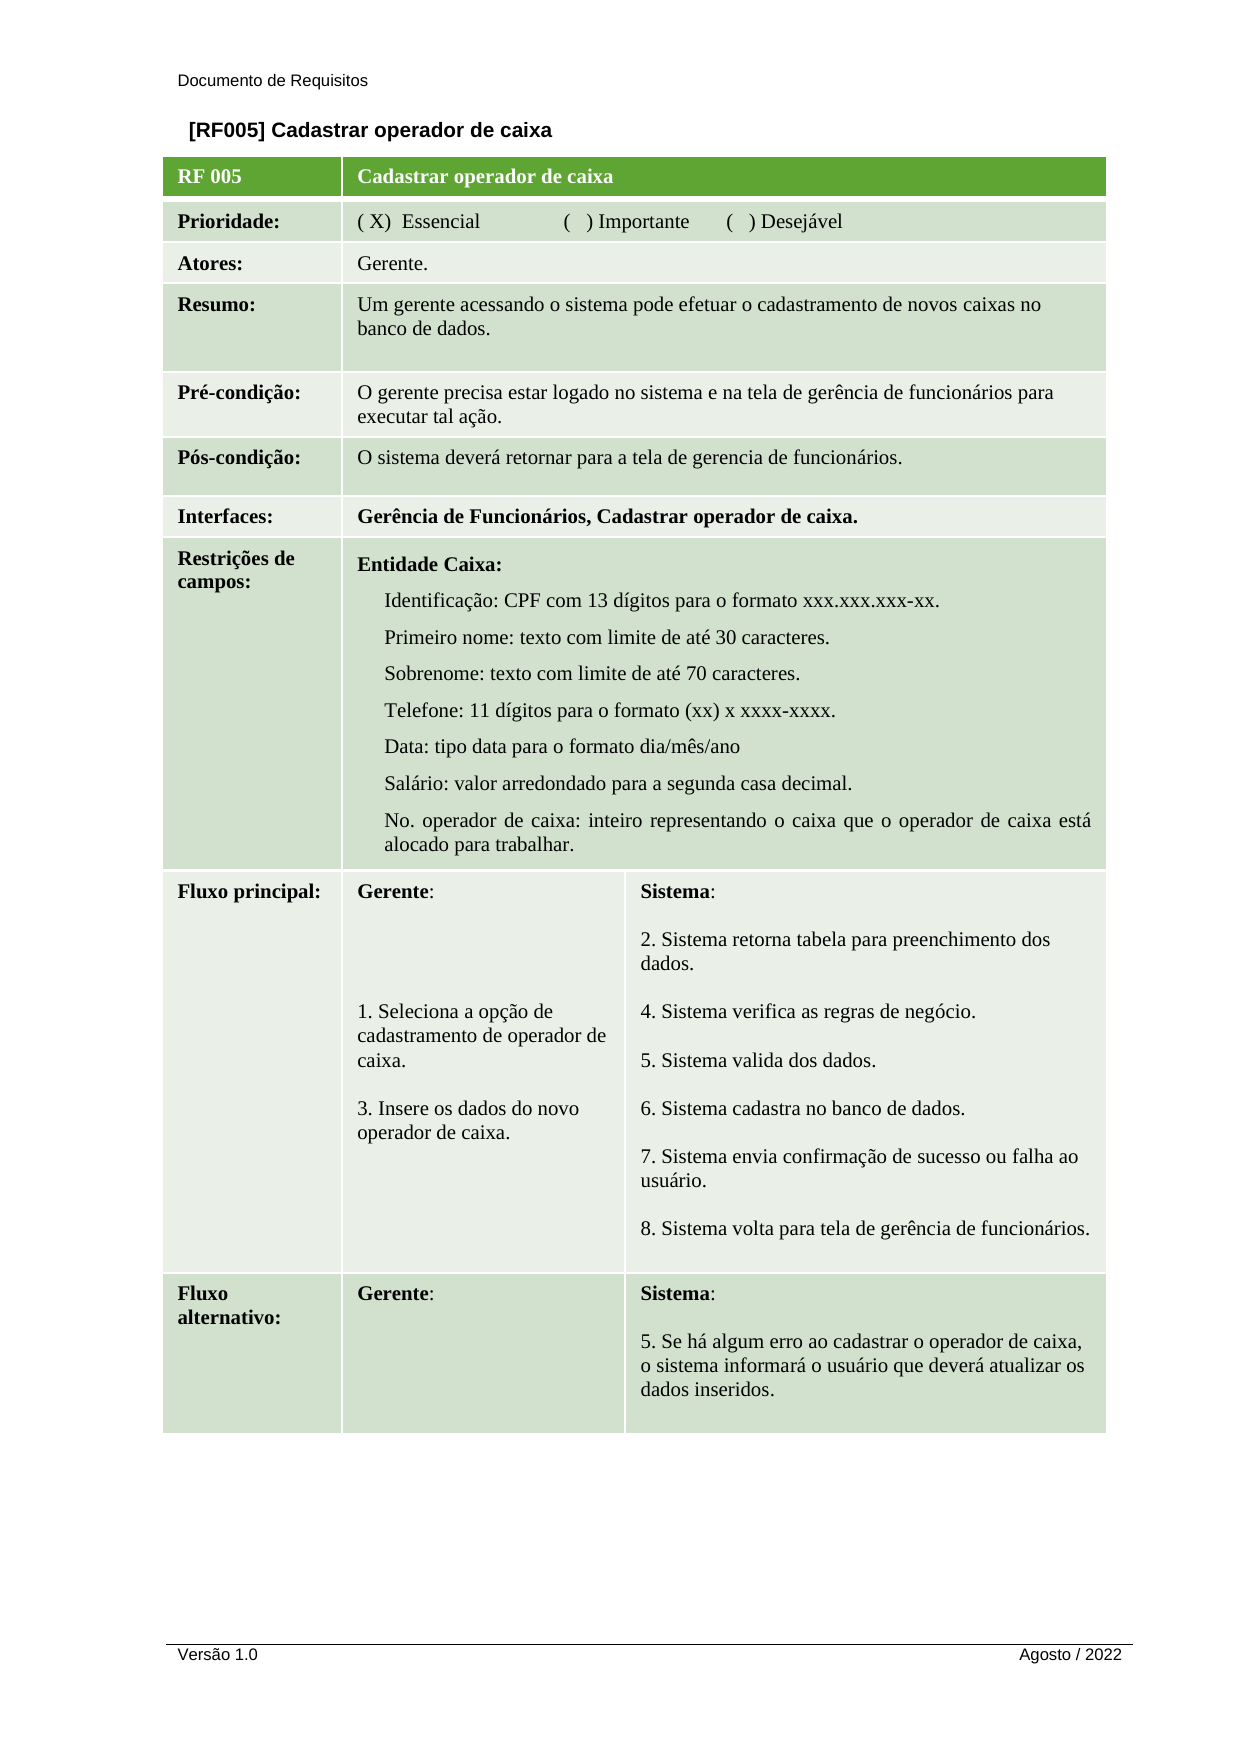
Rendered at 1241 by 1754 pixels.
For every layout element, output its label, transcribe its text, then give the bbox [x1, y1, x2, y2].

table_cell Restrições de campos: [163, 538, 341, 869]
table_cell Fluxo principal: [163, 872, 341, 1272]
table_cell ( X) Essencial ( ) Importante ( ) Desejável [343, 202, 1106, 241]
table_cell Sistema: 2. Sistema retorna tabela para preenchimento dos dados. 4. Sistema verifica as regras de negócio. 5. Sistema valida dos dados. 6. Sistema cadastra no banco de dados. 7. Sistema envia confirmação de sucesso ou falha ao usuário. 8. Sistema volta para tela de gerência de funcionários. [626, 872, 1106, 1272]
table_cell Resumo: [163, 284, 341, 371]
table_cell O gerente precisa estar logado no sistema e na tela de gerência de funcionários para executar tal ação. [343, 373, 1106, 436]
table_cell Fluxo alternativo: [163, 1274, 341, 1433]
table_cell Atores: [163, 243, 341, 282]
text [RF005] Cadastrar operador de caixa [177, 118, 1063, 142]
table_header RF 005 [163, 157, 341, 196]
table_cell Gerência de Funcionários, Cadastrar operador de caixa. [343, 497, 1106, 536]
table_cell Gerente. [343, 243, 1106, 282]
table_cell Pós-condição: [163, 438, 341, 495]
table_cell Prioridade: [163, 202, 341, 241]
table_cell Gerente: 1. Seleciona a opção de cadastramento de operador de caixa. 3. Insere os dados do novo operador de caixa. [343, 872, 624, 1272]
table_cell Sistema: 5. Se há algum erro ao cadastrar o operador de caixa, o sistema informará o usuário que deverá atualizar os dados inseridos. [626, 1274, 1106, 1433]
table_cell O sistema deverá retornar para a tela de gerencia de funcionários. [343, 438, 1106, 495]
table_cell Entidade Caixa: Identificação: CPF com 13 dígitos para o formato xxx.xxx.xxx-xx. Primeiro nome: texto com limite de até 30 caracteres. Sobrenome: texto com limite de até 70 caracteres. Telefone: 11 dígitos para o formato (xx) x xxxx-xxxx. Data: tipo data para o formato dia/mês/ano Salário: valor arredondado para a segunda casa decimal. No. operador de caixa: inteiro representando o caixa que o operador de caixa está alocado para trabalhar. [343, 538, 1106, 869]
table_cell Gerente: [343, 1274, 624, 1433]
table_cell Pré-condição: [163, 373, 341, 436]
table_cell Interfaces: [163, 497, 341, 536]
table_cell Um gerente acessando o sistema pode efetuar o cadastramento de novos caixas no banco de dados. [343, 284, 1106, 371]
table_header Cadastrar operador de caixa [343, 157, 1106, 196]
